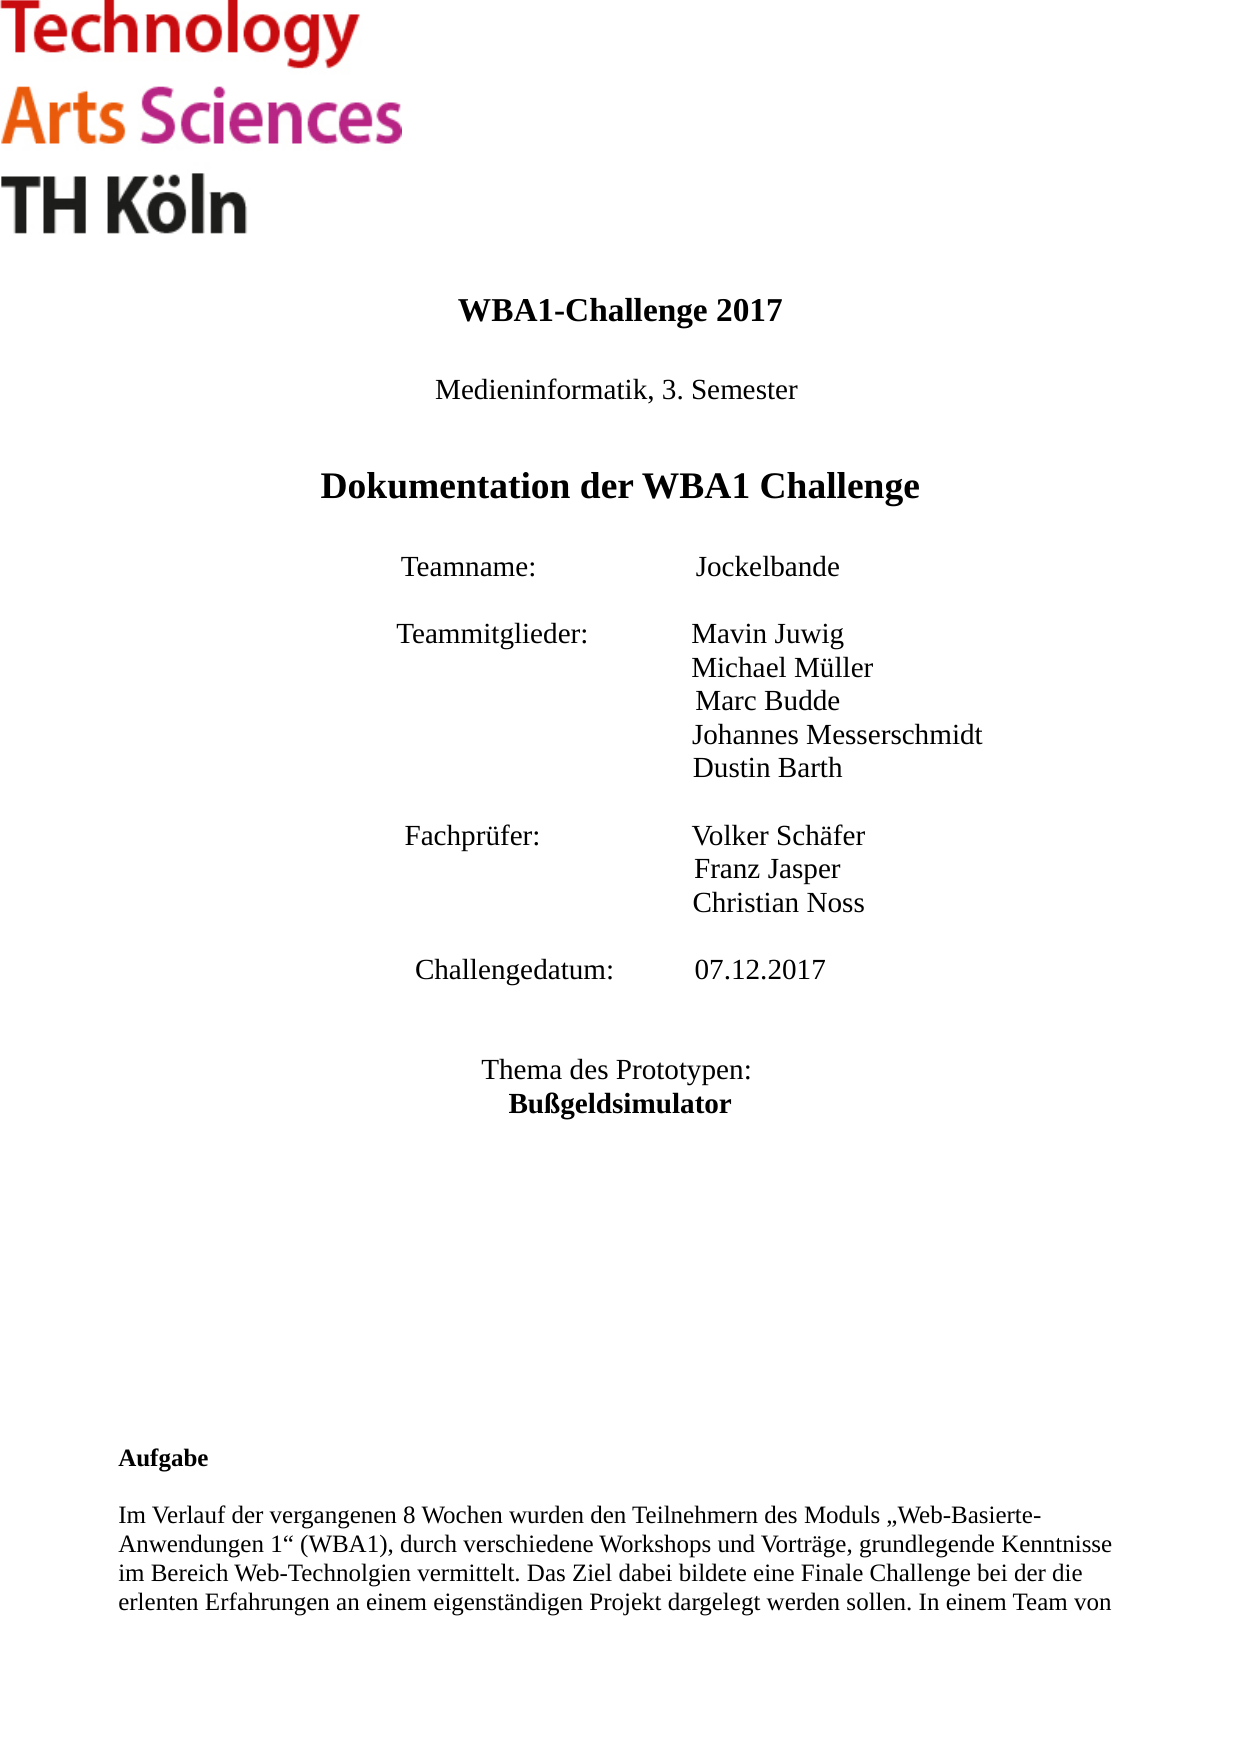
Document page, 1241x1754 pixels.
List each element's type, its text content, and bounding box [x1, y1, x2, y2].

text Dokumentation der WBA1 Challenge [118, 463, 1122, 506]
text Dustin Barth [118, 751, 1122, 784]
text Fachprüfer: Volker Schäfer [118, 818, 1122, 851]
text Teammitglieder: Mavin Juwig [118, 616, 1122, 650]
picture [0, 0, 402, 235]
text Bußgeldsimulator [118, 1086, 1122, 1119]
text Im Verlauf der vergangenen 8 Wochen wurden den Teilnehmern des Moduls „Web-Basierte-Anwendungen 1“ (WBA1), durch verschiedene Workshops und Vorträge, grundlegende Kenntnisse im Bereich Web-Technolgien vermittelt. Das Ziel dabei bildete eine Finale Challenge bei der die erlenten Erfahrungen an einem eigenständigen Projekt dargelegt werden sollen. In einem Team von [118, 1501, 1122, 1616]
text Marc Budde [118, 683, 1122, 717]
text WBA1-Challenge 2017 [118, 291, 1122, 329]
text Challengedatum: 07.12.2017 [118, 952, 1122, 985]
text Christian Noss [118, 885, 1122, 918]
text Franz Jasper [118, 851, 1122, 885]
text Aufgabe [118, 1443, 1122, 1472]
text Medieninformatik, 3. Semester [118, 372, 1122, 406]
text Thema des Prototypen: [118, 1052, 1122, 1086]
text Johannes Messerschmidt [118, 717, 1122, 751]
text Teamname: Jockelbande [118, 549, 1122, 583]
text Michael Müller [118, 650, 1122, 683]
